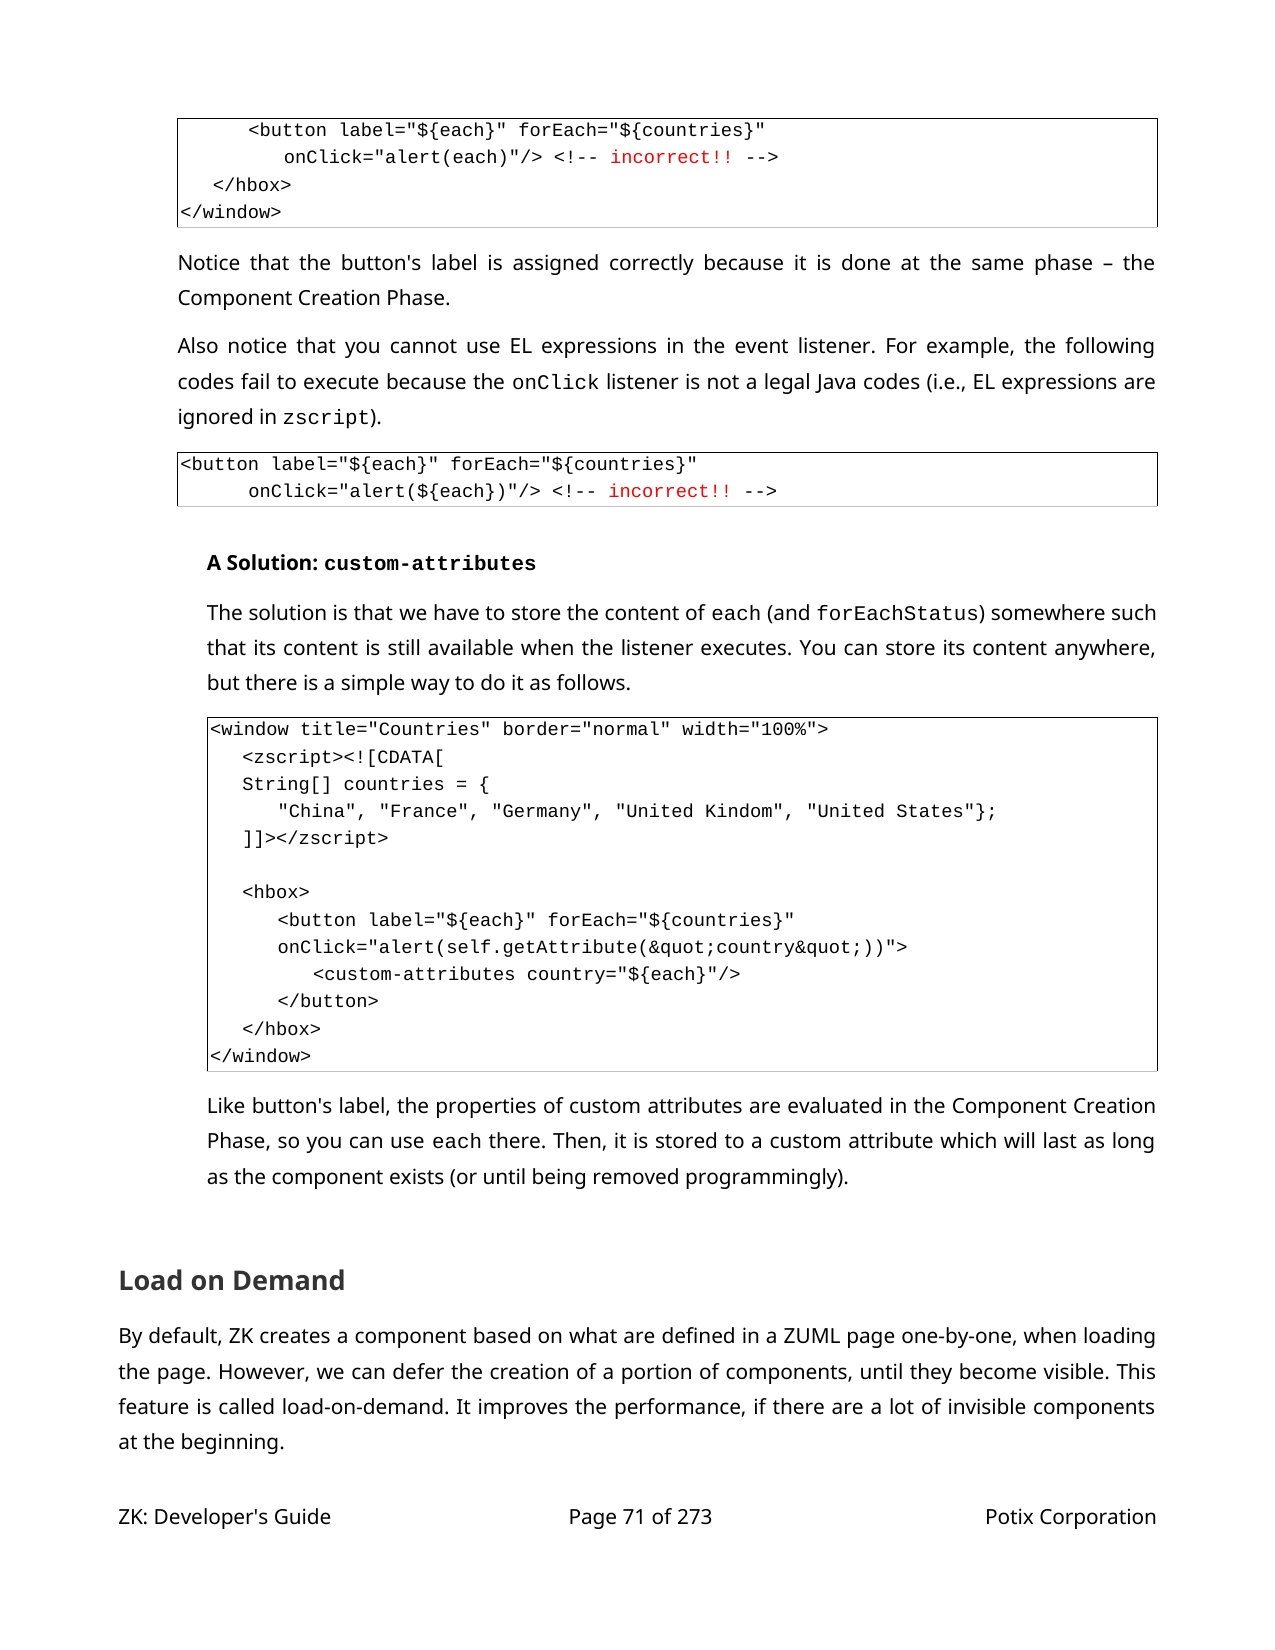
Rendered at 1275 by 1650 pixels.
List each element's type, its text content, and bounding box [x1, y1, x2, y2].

text Notice that the button's label is assigned correctly because it is done at the same phase – the Component Creation Phase. [177, 248, 1157, 311]
text Like button's label, the properties of custom attributes are evaluated in the Component Creation Phase, so you can use each there. Then, it is stored to a custom attribute which will last as long as the component exists (or until being removed programmingly). [207, 1091, 1157, 1190]
text onClick="alert(each)"/> <!-- incorrect!! --> [178, 145, 1157, 169]
text ]]></zscript> [208, 826, 1157, 850]
text </button> [208, 989, 1157, 1013]
text By default, ZK creates a component based on what are defined in a ZUML page one-by-one, when loading the page. However, we can defer the creation of a portion of components, until they become visible. This feature is called load-on-demand. It improves the performance, if there are a lot of invisible components at the beginning. [118, 1322, 1157, 1456]
text "China", "France", "Germany", "United Kindom", "United States"}; [208, 799, 1157, 823]
text <hbox> [208, 880, 1157, 905]
text <zscript><![CDATA[ [208, 744, 1157, 769]
text onClick="alert(self.getAttribute(&quot;country&quot;))"> [208, 935, 1157, 959]
text </window> [208, 1043, 1157, 1071]
text <button label="${each}" forEach="${countries}" [208, 908, 1157, 932]
text </window> [178, 200, 1157, 227]
text Also notice that you cannot use EL expressions in the event listener. For example, the following codes fail to execute because the onClick listener is not a legal Java codes (i.e., EL expressions are ignored in zscript). [177, 332, 1157, 431]
text <button label="${each}" forEach="${countries}" [178, 453, 1157, 476]
text The solution is that we have to store the content of each (and forEachStatus) somewhere such that its content is still available when the listener executes. You can store its content anywhere, but there is a simple way to do it as follows. [207, 598, 1157, 697]
text onClick="alert(${each})"/> <!-- incorrect!! --> [178, 479, 1157, 506]
text <window title="Countries" border="normal" width="100%"> [208, 718, 1157, 742]
subtitle Load on Demand [118, 1261, 1157, 1298]
text </hbox> [178, 172, 1157, 197]
text </hbox> [208, 1016, 1157, 1041]
text String[] countries = { [208, 772, 1157, 796]
subtitle A Solution: custom-attributes [207, 548, 1157, 577]
text <custom-attributes country="${each}"/> [208, 962, 1157, 986]
text <button label="${each}" forEach="${countries}" [178, 119, 1157, 142]
